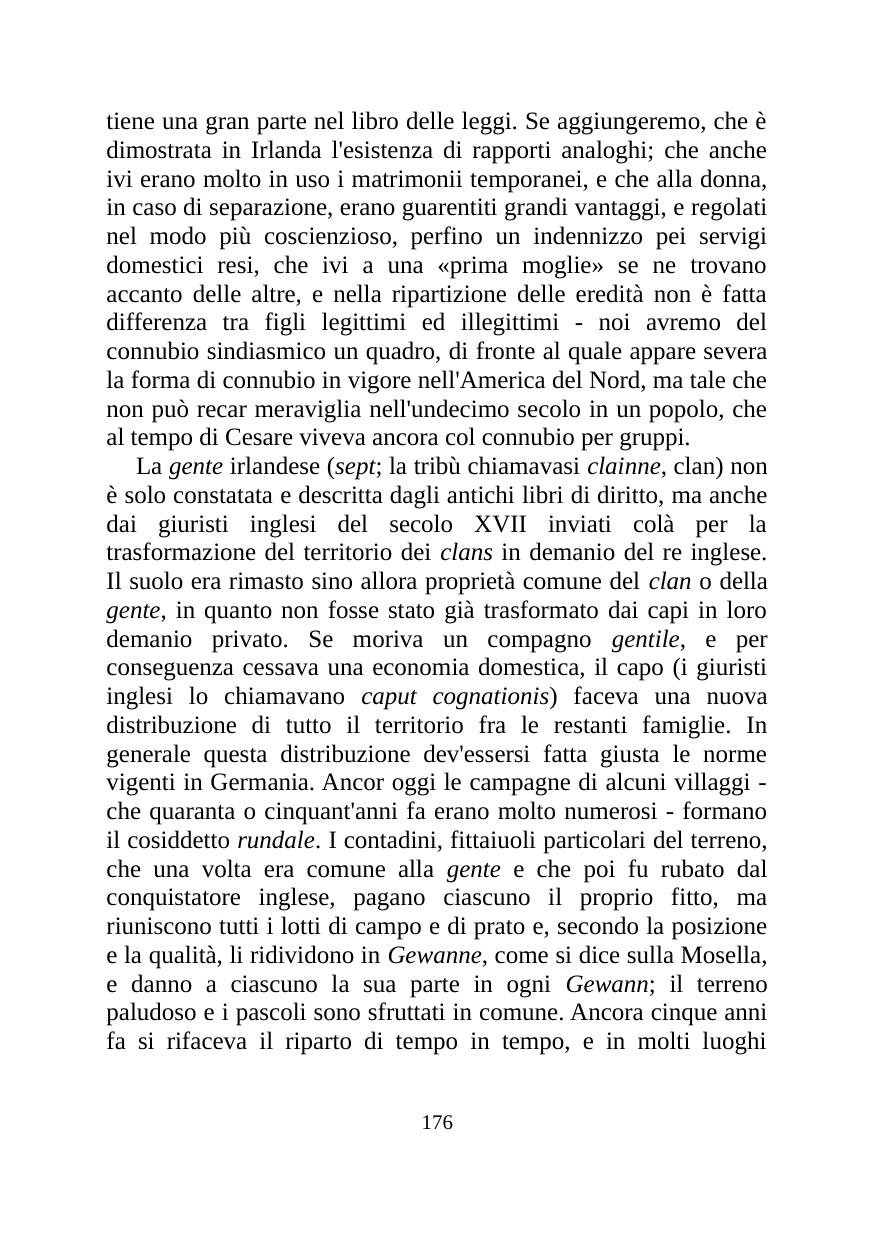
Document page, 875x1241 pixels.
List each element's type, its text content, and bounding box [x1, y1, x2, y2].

text tiene una gran parte nel libro delle leggi. Se aggiungeremo, che è dimostrata in Irlanda l'esistenza di rapporti analoghi; che anche ivi erano molto in uso i matrimonii temporanei, e che alla donna, in caso di separazione, erano guarentiti grandi vantaggi, e regolati nel modo più coscienzioso, perfino un indennizzo pei servigi domestici resi, che ivi a una «prima moglie» se ne trovano accanto delle altre, e nella ripartizione delle eredità non è fatta differenza tra figli legittimi ed illegittimi - noi avremo del connubio sindiasmico un quadro, di fronte al quale appare severa la forma di connubio in vigore nell'America del Nord, ma tale che non può recar meraviglia nell'undecimo secolo in un popolo, che al tempo di Cesare viveva ancora col connubio per gruppi. [106, 106, 768, 451]
text La gente irlandese (sept; la tribù chiamavasi clainne, clan) non è solo constatata e descritta dagli antichi libri di diritto, ma anche dai giuristi inglesi del secolo XVII inviati colà per la trasformazione del territorio dei clans in demanio del re inglese. Il suolo era rimasto sino allora proprietà comune del clan o della gente, in quanto non fosse stato già trasformato dai capi in loro demanio privato. Se moriva un compagno gentile, e per conseguenza cessava una economia domestica, il capo (i giuristi inglesi lo chiamavano caput cognationis) faceva una nuova distribuzione di tutto il territorio fra le restanti famiglie. In generale questa distribuzione dev'essersi fatta giusta le norme vigenti in Germania. Ancor oggi le campagne di alcuni villaggi - che quaranta o cinquant'anni fa erano molto numerosi - formano il cosiddetto rundale. I contadini, fittaiuoli particolari del terreno, che una volta era comune alla gente e che poi fu rubato dal conquistatore inglese, pagano ciascuno il proprio fitto, ma riuniscono tutti i lotti di campo e di prato e, secondo la posizione e la qualità, li ridividono in Gewanne, come si dice sulla Mosella, e danno a ciascuno la sua parte in ogni Gewann; il terreno paludoso e i pascoli sono sfruttati in comune. Ancora cinque anni fa si rifaceva il riparto di tempo in tempo, e in molti luoghi [106, 451, 768, 1055]
